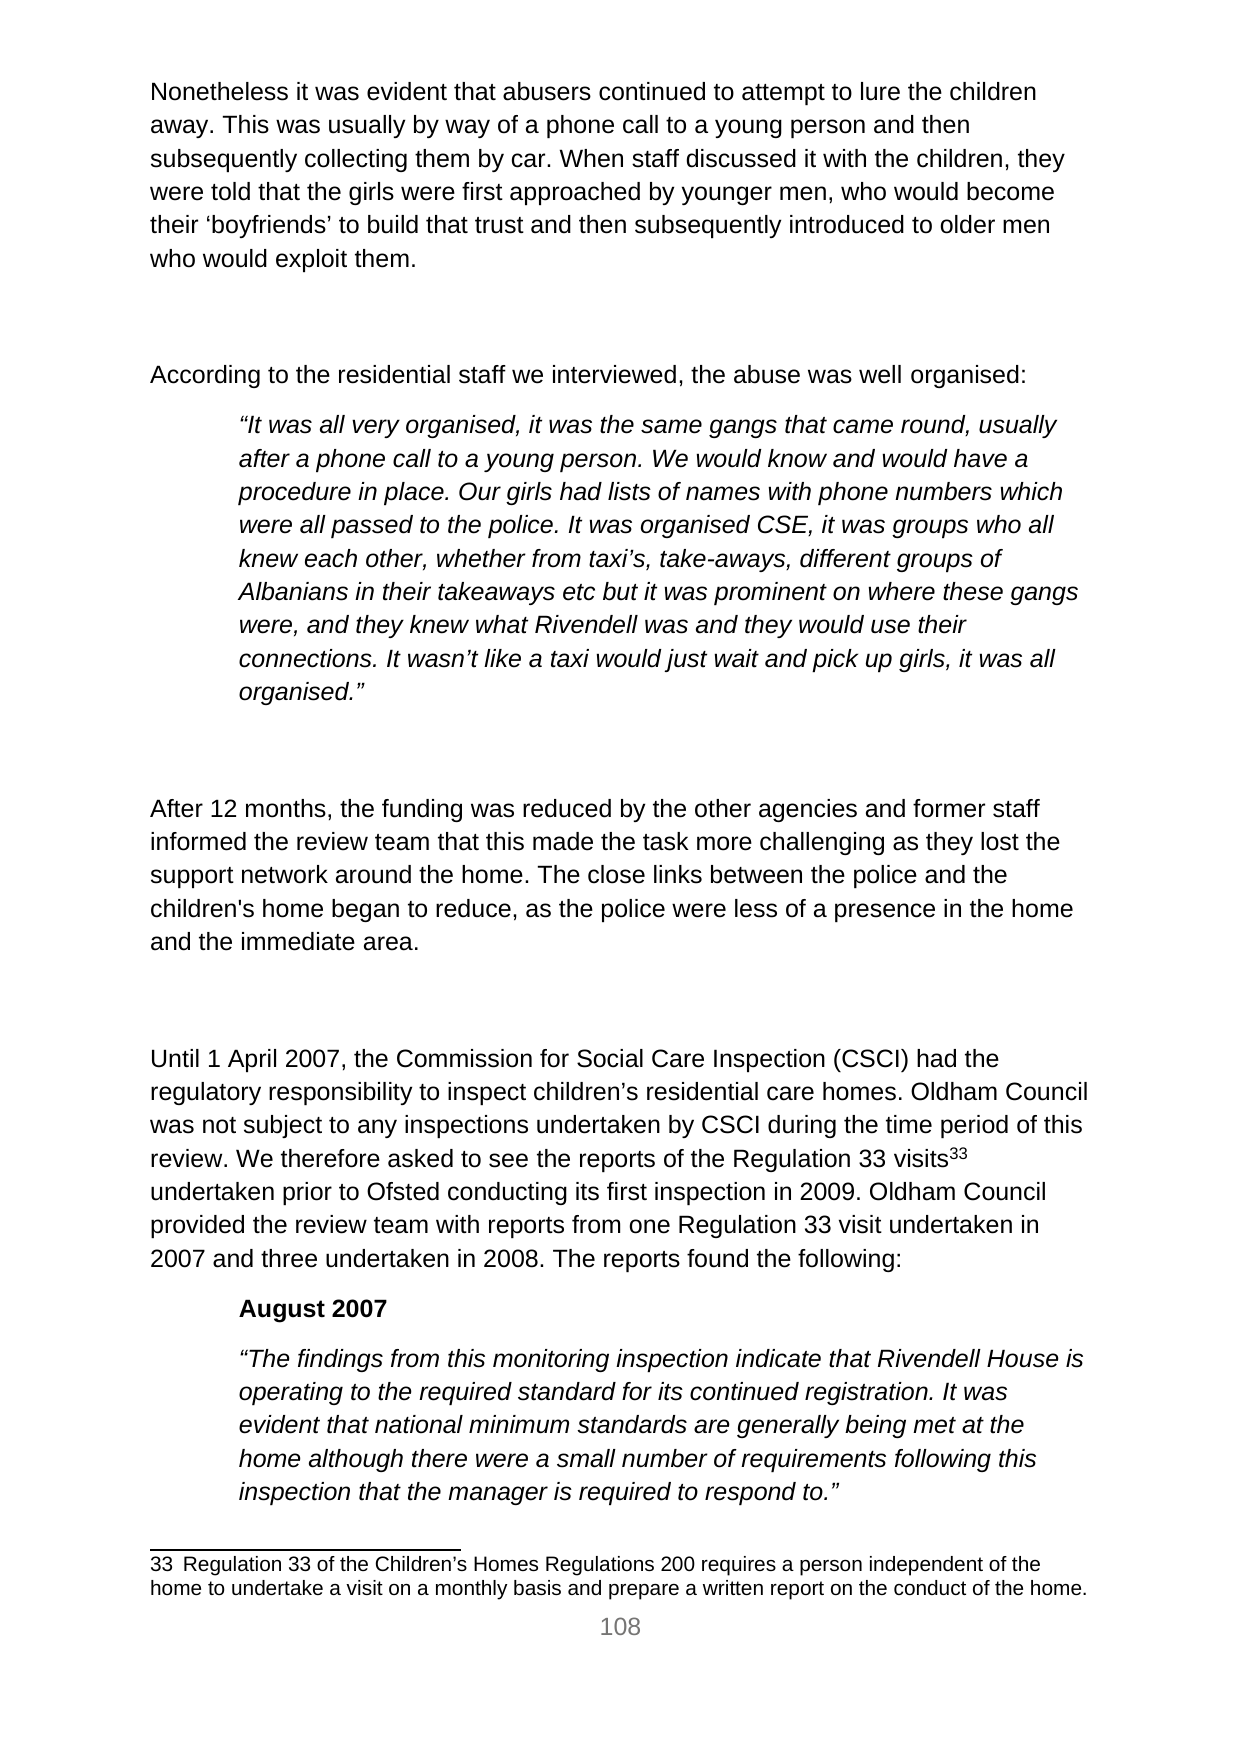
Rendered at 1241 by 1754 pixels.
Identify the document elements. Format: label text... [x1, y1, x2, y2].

text “It was all very organised, it was the same gangs that came round, usually after a phone call to a young person. We would know and would have a procedure in place. Our girls had lists of names with phone numbers which were all passed to the police. It was organised CSE, it was groups who all knew each other, whether from taxi’s, take-aways, different groups of Albanians in their takeaways etc but it was prominent on where these gangs were, and they knew what Rivendell was and they would use their connections. It wasn’t like a taxi would just wait and pick up girls, it was all organised.” [239, 407, 1090, 707]
text August 2007 [239, 1291, 1090, 1324]
text Nonetheless it was evident that abusers continued to attempt to lure the children away. This was usually by way of a phone call to a young person and then subsequently collecting them by car. When staff discussed it with the children, they were told that the girls were first approached by younger men, who would become their ‘boyfriends’ to build that trust and then subsequently introduced to older men who would exploit them. [150, 74, 1090, 274]
text Regulation 33 of the Children’s Homes Regulations 200 requires a person independent of the home to undertake a visit on a monthly basis and prepare a written report on the conduct of the home. [150, 1550, 1090, 1599]
text Until 1 April 2007, the Commission for Social Care Inspection (CSCI) had the regulatory responsibility to inspect children’s residential care homes. Oldham Council was not subject to any inspections undertaken by CSCI during the time period of this review. We therefore asked to see the reports of the Regulation 33 visits undertaken prior to Ofsted conducting its first inspection in 2009. Oldham Council provided the review team with reports from one Regulation 33 visit undertaken in 2007 and three undertaken in 2008. The reports found the following: [150, 1041, 1090, 1274]
text After 12 months, the funding was reduced by the other agencies and former staff informed the review team that this made the task more challenging as they lost the support network around the home. The close links between the police and the children's home began to reduce, as the police were less of a presence in the home and the immediate area. [150, 791, 1090, 957]
text “The findings from this monitoring inspection indicate that Rivendell House is operating to the required standard for its continued registration. It was evident that national minimum standards are generally being met at the home although there were a small number of requirements following this inspection that the manager is required to respond to.” [239, 1341, 1090, 1507]
text According to the residential staff we interviewed, the abuse was well organised: [150, 357, 1090, 391]
